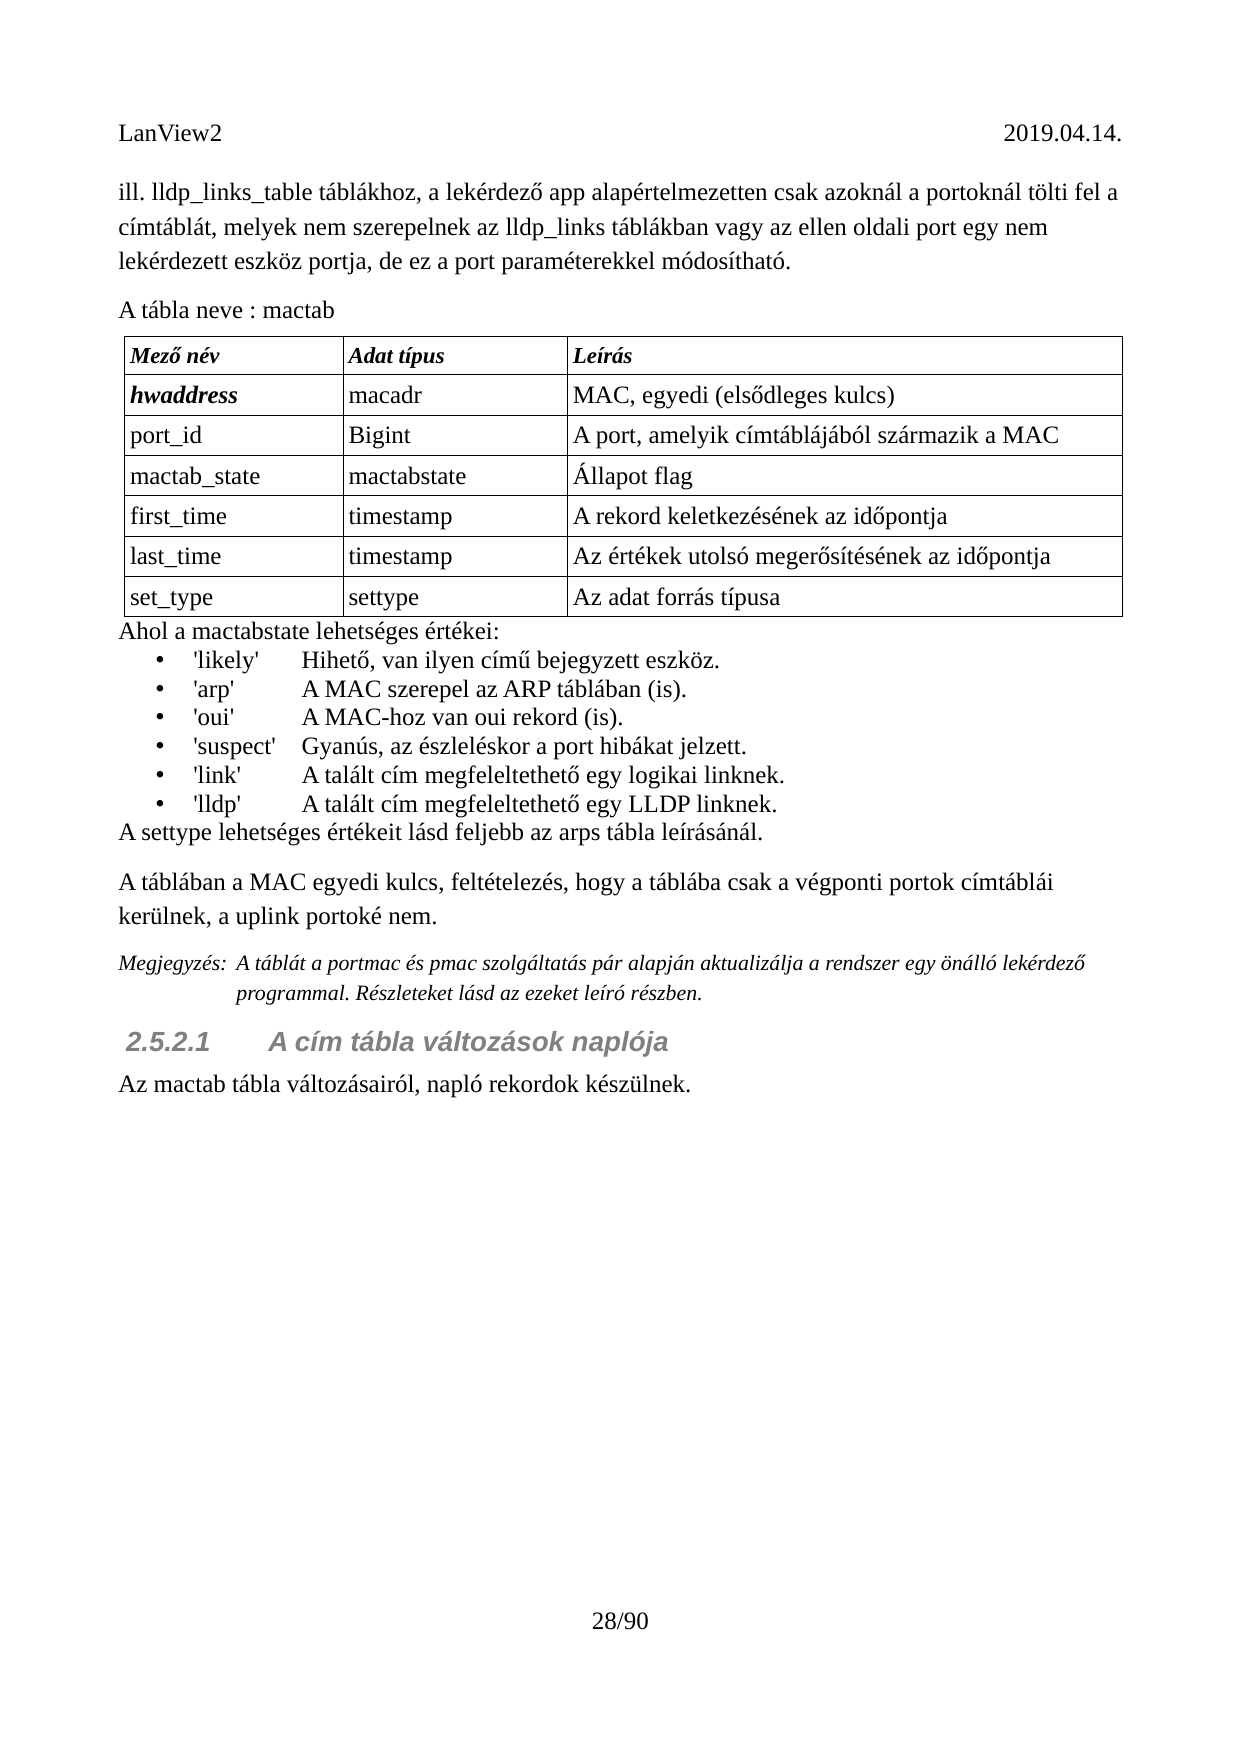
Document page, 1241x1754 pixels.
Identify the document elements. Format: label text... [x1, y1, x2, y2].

text A settype lehetséges értékeit lásd feljebb az arps tábla leírásánál. [118, 817, 1122, 846]
table_cell Az adat forrás típusa [568, 577, 1122, 616]
table_cell timestamp [344, 496, 567, 536]
text A táblában a MAC egyedi kulcs, feltételezés, hogy a táblába csak a végponti portok címtáblái kerülnek, a uplink portoké nem. [118, 867, 1122, 930]
table_header Mező név [125, 337, 343, 374]
table_cell hwaddress [125, 375, 343, 414]
table_cell timestamp [344, 537, 567, 576]
list 'oui' A MAC-hoz van oui rekord (is). [156, 702, 1122, 731]
table_cell A port, amelyik címtáblájából származik a MAC [568, 416, 1122, 455]
table_cell first_time [125, 496, 343, 536]
list 'suspect' Gyanús, az észleléskor a port hibákat jelzett. [156, 731, 1122, 760]
table_cell Állapot flag [568, 456, 1122, 495]
table_cell Az értékek utolsó megerősítésének az időpontja [568, 537, 1122, 576]
table_cell last_time [125, 537, 343, 576]
list 'link' A talált cím megfeleltethető egy logikai linknek. [156, 760, 1122, 789]
text Az mactab tábla változásairól, napló rekordok készülnek. [118, 1069, 1122, 1098]
table_cell A rekord keletkezésének az időpontja [568, 496, 1122, 536]
subtitle A cím tábla változások naplója [118, 1025, 1122, 1057]
text Megjegyzés: A táblát a portmac és pmac szolgáltatás pár alapján aktualizálja a rendszer egy önálló lekérdező programmal. Részleteket lásd az ezeket leíró részben. [118, 950, 1122, 1006]
list 'likely' Hihető, van ilyen című bejegyzett eszköz. [156, 645, 1122, 674]
table_cell mactab_state [125, 456, 343, 495]
text ill. lldp_links_table táblákhoz, a lekérdező app alapértelmezetten csak azoknál a portoknál tölti fel a címtáblát, melyek nem szerepelnek az lldp_links táblákban vagy az ellen oldali port egy nem lekérdezett eszköz portja, de ez a port paraméterekkel módosítható. [118, 177, 1122, 275]
table_cell Bigint [344, 416, 567, 455]
table_cell mactabstate [344, 456, 567, 495]
text Ahol a mactabstate lehetséges értékei: [118, 616, 1122, 645]
list 'lldp' A talált cím megfeleltethető egy LLDP linknek. [156, 789, 1122, 817]
table_cell set_type [125, 577, 343, 616]
table_cell macadr [344, 375, 567, 414]
text A tábla neve : mactab [118, 295, 1122, 324]
list 'arp' A MAC szerepel az ARP táblában (is). [156, 674, 1122, 702]
table_header Leírás [568, 337, 1122, 374]
table_header Adat típus [344, 337, 567, 374]
table_cell settype [344, 577, 567, 616]
table_cell port_id [125, 416, 343, 455]
table_cell MAC, egyedi (elsődleges kulcs) [568, 375, 1122, 414]
